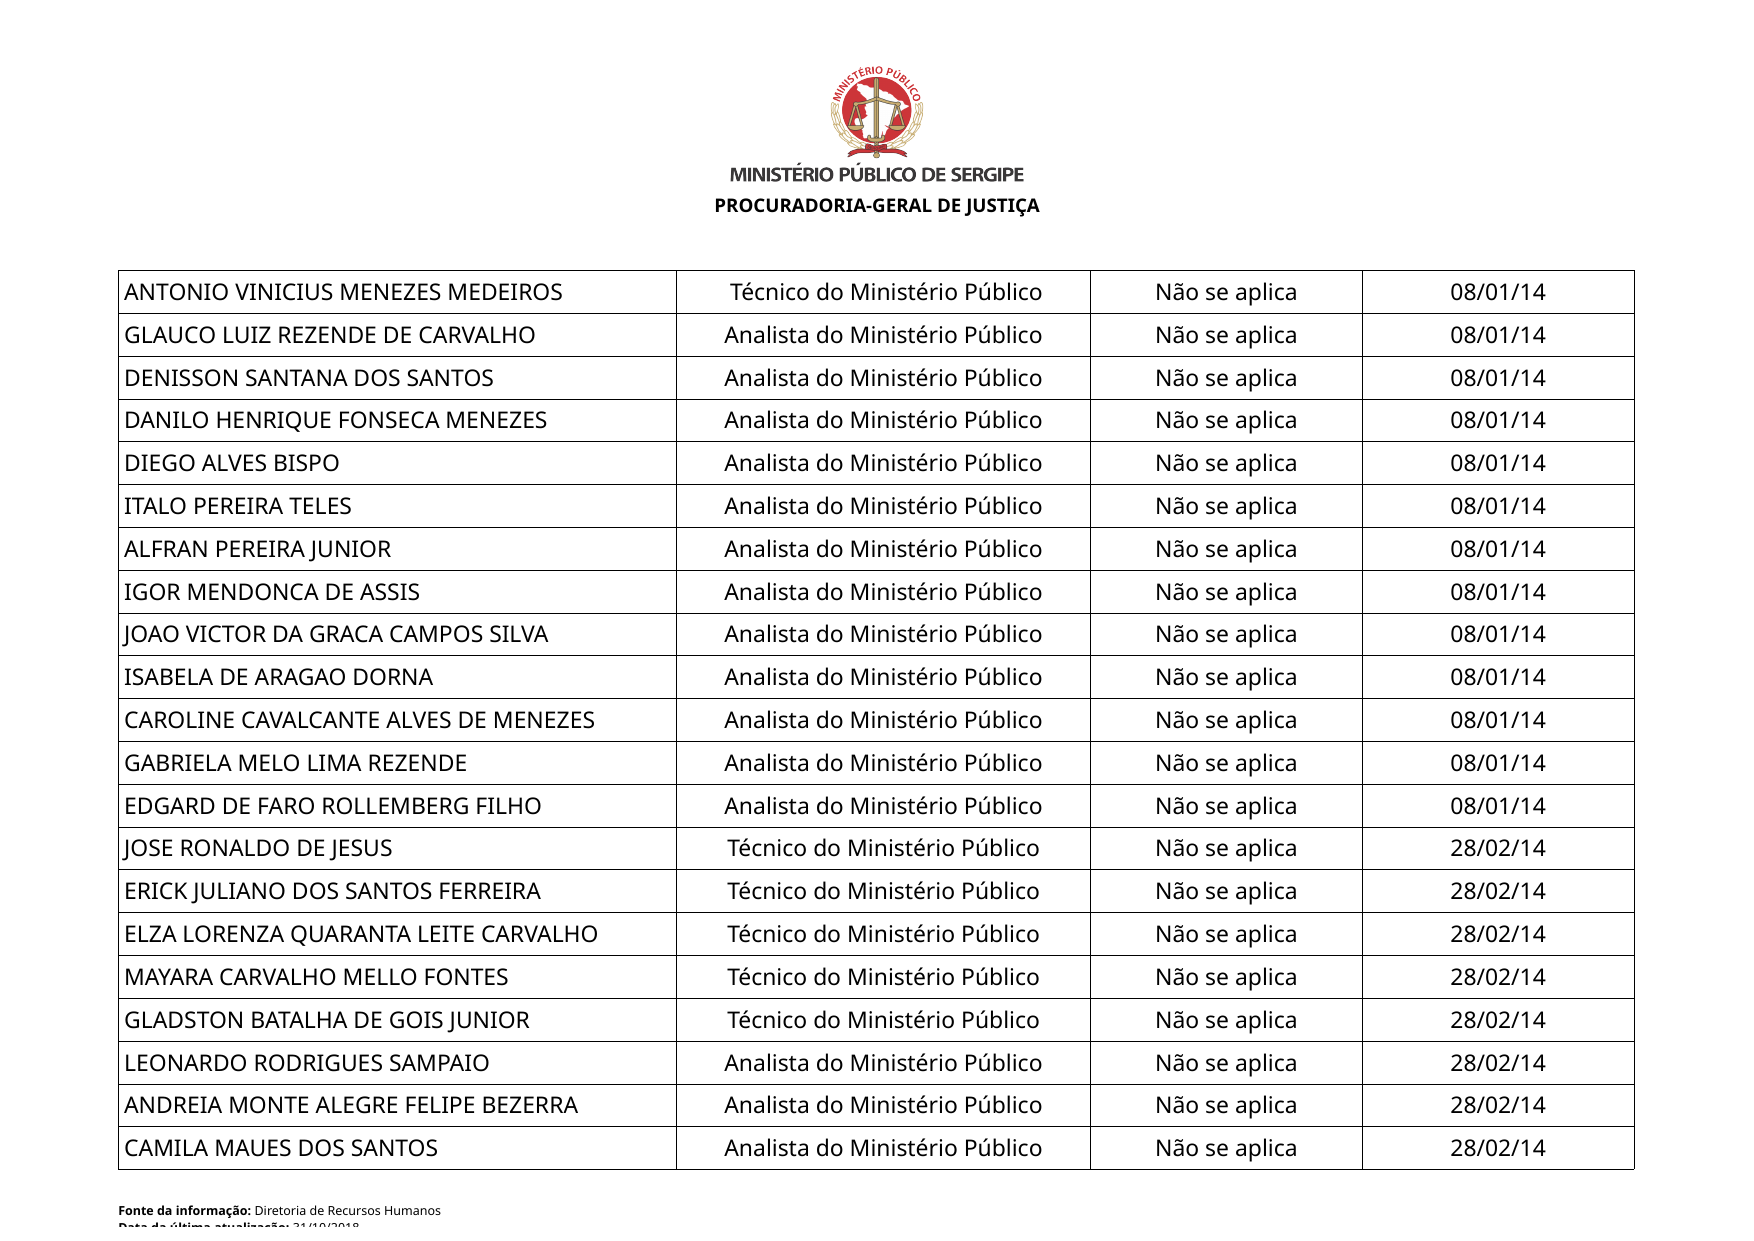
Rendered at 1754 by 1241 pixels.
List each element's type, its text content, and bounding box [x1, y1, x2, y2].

table_cell 08/01/14 [1363, 614, 1634, 655]
table_cell GLADSTON BATALHA DE GOIS JUNIOR [119, 999, 676, 1041]
table_cell EDGARD DE FARO ROLLEMBERG FILHO [119, 785, 676, 827]
table_cell Analista do Ministério Público [677, 400, 1090, 441]
table_cell MAYARA CARVALHO MELLO FONTES [119, 956, 676, 998]
table_cell 28/02/14 [1363, 913, 1634, 955]
table_cell Não se aplica [1091, 485, 1362, 527]
table_cell Não se aplica [1091, 528, 1362, 570]
table_cell Não se aplica [1091, 742, 1362, 784]
table_cell Analista do Ministério Público [677, 785, 1090, 827]
table_cell Analista do Ministério Público [677, 614, 1090, 655]
table_cell Analista do Ministério Público [677, 1042, 1090, 1083]
table_cell Analista do Ministério Público [677, 742, 1090, 784]
table_cell DIEGO ALVES BISPO [119, 442, 676, 484]
table_cell Técnico do Ministério Público [677, 913, 1090, 955]
table_cell 28/02/14 [1363, 999, 1634, 1041]
table_cell Não se aplica [1091, 571, 1362, 612]
table_cell Analista do Ministério Público [677, 1085, 1090, 1126]
table_cell GABRIELA MELO LIMA REZENDE [119, 742, 676, 784]
table_cell Técnico do Ministério Público [677, 828, 1090, 869]
table_cell LEONARDO RODRIGUES SAMPAIO [119, 1042, 676, 1083]
table_cell DENISSON SANTANA DOS SANTOS [119, 357, 676, 398]
table_cell DANILO HENRIQUE FONSECA MENEZES [119, 400, 676, 441]
table_cell Analista do Ministério Público [677, 485, 1090, 527]
table_cell 08/01/14 [1363, 400, 1634, 441]
table_cell Não se aplica [1091, 357, 1362, 398]
table_cell JOSE RONALDO DE JESUS [119, 828, 676, 869]
table_cell Analista do Ministério Público [677, 442, 1090, 484]
table_cell Não se aplica [1091, 699, 1362, 741]
table_cell 08/01/14 [1363, 656, 1634, 698]
table_cell GLAUCO LUIZ REZENDE DE CARVALHO [119, 314, 676, 356]
table_cell Não se aplica [1091, 828, 1362, 869]
table_cell ISABELA DE ARAGAO DORNA [119, 656, 676, 698]
table_cell Não se aplica [1091, 1127, 1362, 1169]
table_cell JOAO VICTOR DA GRACA CAMPOS SILVA [119, 614, 676, 655]
picture [730, 66, 1024, 185]
table_cell ANTONIO VINICIUS MENEZES MEDEIROS [119, 271, 676, 313]
table_cell Analista do Ministério Público [677, 357, 1090, 398]
table_cell Não se aplica [1091, 1085, 1362, 1126]
table_cell Não se aplica [1091, 400, 1362, 441]
table_cell ALFRAN PEREIRA JUNIOR [119, 528, 676, 570]
table_cell Não se aplica [1091, 1042, 1362, 1083]
table_cell ERICK JULIANO DOS SANTOS FERREIRA [119, 870, 676, 912]
table_cell Não se aplica [1091, 999, 1362, 1041]
table_cell 08/01/14 [1363, 571, 1634, 612]
table_cell 28/02/14 [1363, 1127, 1634, 1169]
table_cell Analista do Ministério Público [677, 314, 1090, 356]
table_cell Não se aplica [1091, 870, 1362, 912]
table_cell 28/02/14 [1363, 828, 1634, 869]
table_cell 08/01/14 [1363, 271, 1634, 313]
table_cell Analista do Ministério Público [677, 1127, 1090, 1169]
table_cell 08/01/14 [1363, 485, 1634, 527]
table_cell Técnico do Ministério Público [677, 956, 1090, 998]
table_cell Analista do Ministério Público [677, 699, 1090, 741]
table_cell 08/01/14 [1363, 357, 1634, 398]
table_cell Analista do Ministério Público [677, 528, 1090, 570]
table_cell Analista do Ministério Público [677, 656, 1090, 698]
table_cell ANDREIA MONTE ALEGRE FELIPE BEZERRA [119, 1085, 676, 1126]
table_cell 08/01/14 [1363, 314, 1634, 356]
table_cell 08/01/14 [1363, 699, 1634, 741]
table_cell Não se aplica [1091, 314, 1362, 356]
table_cell Não se aplica [1091, 271, 1362, 313]
table_cell Não se aplica [1091, 956, 1362, 998]
table_cell Não se aplica [1091, 442, 1362, 484]
table_cell Analista do Ministério Público [677, 571, 1090, 612]
table_cell Técnico do Ministério Público [677, 999, 1090, 1041]
table_cell ELZA LORENZA QUARANTA LEITE CARVALHO [119, 913, 676, 955]
table_cell Não se aplica [1091, 656, 1362, 698]
table_cell 08/01/14 [1363, 528, 1634, 570]
table_cell Não se aplica [1091, 913, 1362, 955]
table_cell 28/02/14 [1363, 1042, 1634, 1083]
table_cell 08/01/14 [1363, 742, 1634, 784]
table_cell 08/01/14 [1363, 442, 1634, 484]
table_cell 28/02/14 [1363, 956, 1634, 998]
table_cell 28/02/14 [1363, 870, 1634, 912]
table_cell CAMILA MAUES DOS SANTOS [119, 1127, 676, 1169]
table_cell ITALO PEREIRA TELES [119, 485, 676, 527]
table_cell CAROLINE CAVALCANTE ALVES DE MENEZES [119, 699, 676, 741]
table_cell Técnico do Ministério Público [677, 271, 1090, 313]
table_cell Técnico do Ministério Público [677, 870, 1090, 912]
table_cell IGOR MENDONCA DE ASSIS [119, 571, 676, 612]
table_cell Não se aplica [1091, 614, 1362, 655]
table_cell 28/02/14 [1363, 1085, 1634, 1126]
table_cell 08/01/14 [1363, 785, 1634, 827]
table_cell Não se aplica [1091, 785, 1362, 827]
